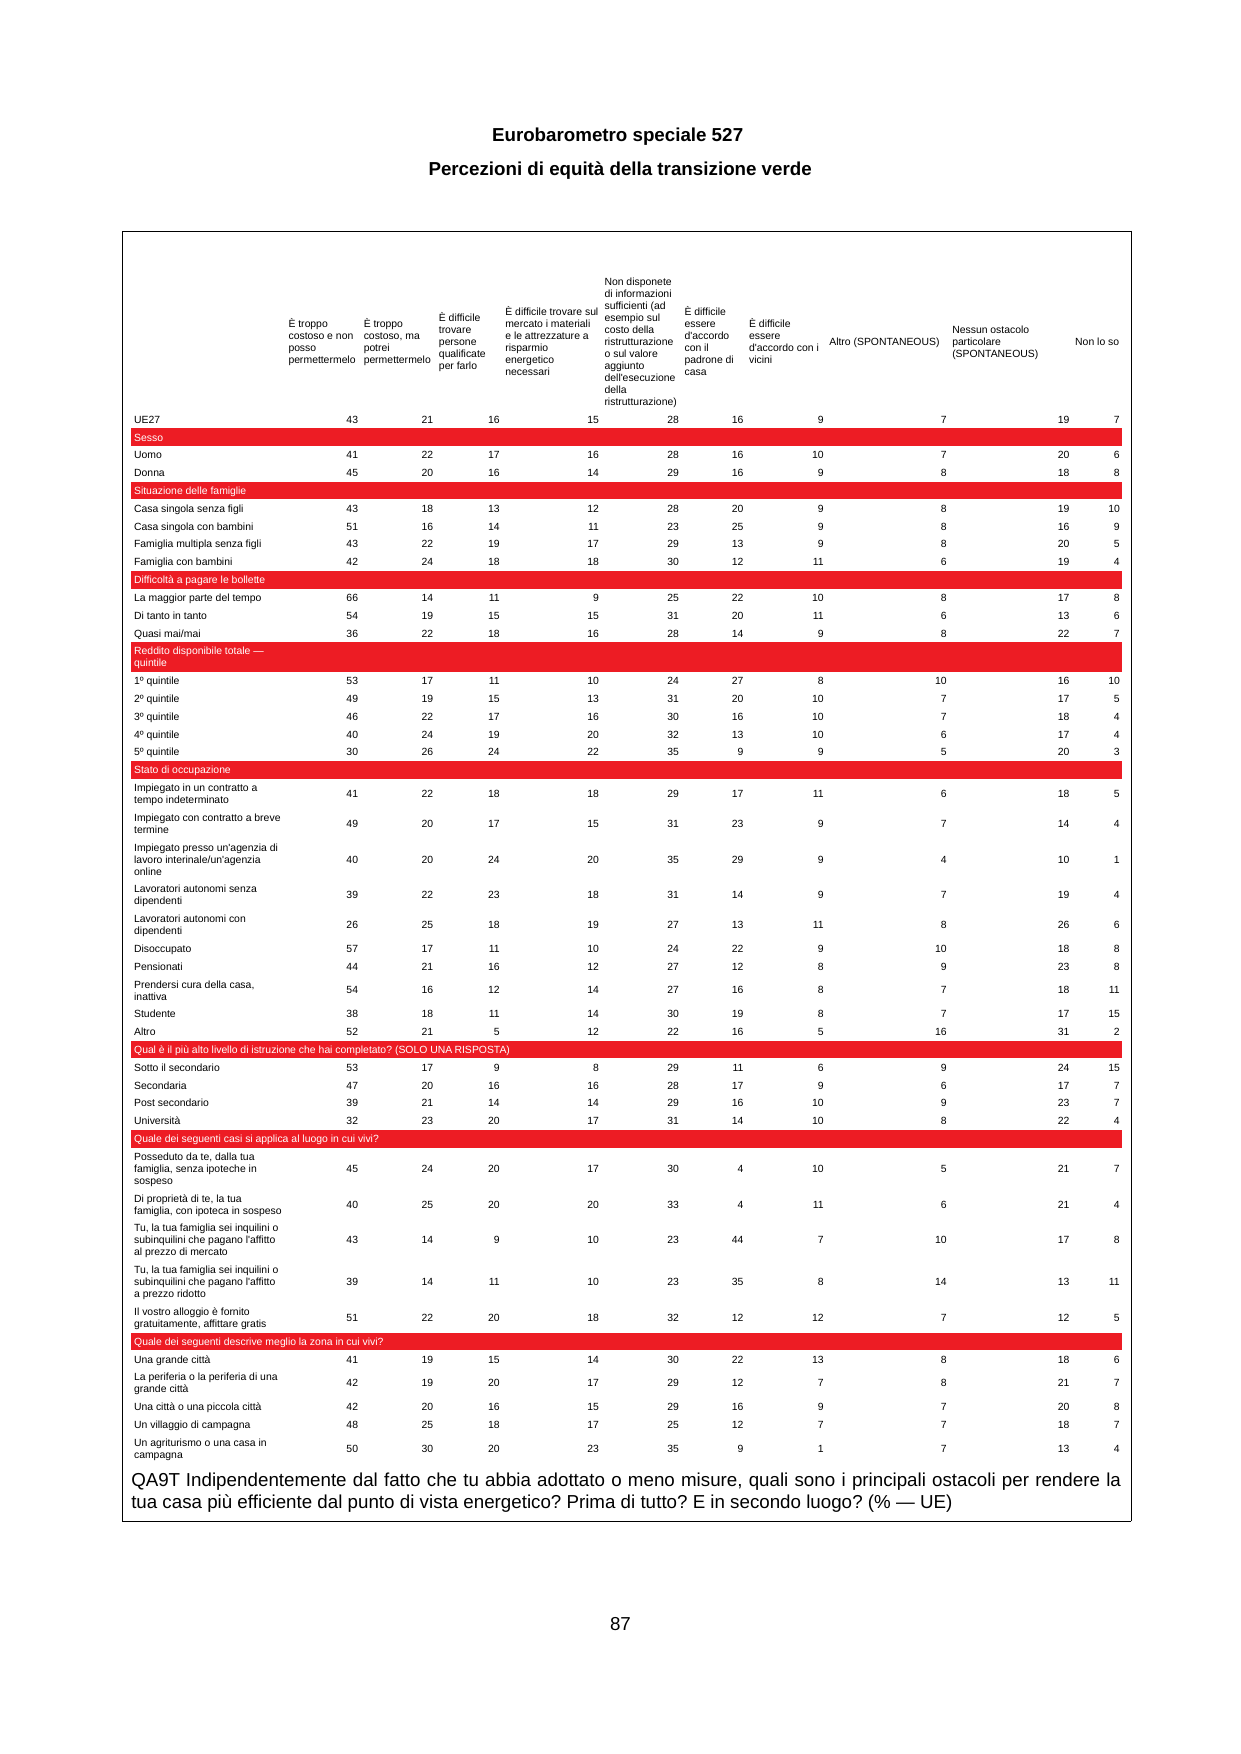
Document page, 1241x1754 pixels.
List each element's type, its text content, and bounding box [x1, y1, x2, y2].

table_cell 16 [436, 411, 502, 428]
table_cell 10 [502, 940, 601, 957]
table_cell 7 [826, 1398, 949, 1416]
table_cell 9 [681, 1434, 746, 1463]
table_cell 29 [601, 535, 681, 553]
table_cell 18 [436, 779, 502, 808]
table_cell 8 [746, 958, 826, 975]
table_header È difficile essere d'accordo con il padrone di casa [681, 273, 746, 411]
table_cell [1072, 482, 1122, 499]
table_cell 12 [436, 975, 502, 1005]
table_cell 9 [746, 1398, 826, 1416]
table_cell 15 [1072, 1005, 1122, 1023]
table_cell 9 [746, 500, 826, 517]
table_cell 24 [601, 940, 681, 957]
table_cell 4 [1072, 1434, 1122, 1463]
table_cell 8 [826, 518, 949, 535]
table_cell 7 [746, 1368, 826, 1398]
table_cell 22 [681, 940, 746, 957]
table_cell 20 [681, 606, 746, 624]
table_cell 20 [502, 838, 601, 880]
table_cell 8 [1072, 1219, 1122, 1261]
table_cell [285, 761, 361, 779]
table_cell 14 [502, 1005, 601, 1023]
table_cell [949, 1041, 1072, 1058]
table_cell 10 [949, 838, 1072, 880]
table_cell 52 [285, 1023, 361, 1041]
table_cell 16 [681, 708, 746, 725]
table_cell 6 [826, 606, 949, 624]
table_cell 22 [949, 624, 1072, 642]
table_header È difficile trovare sul mercato i materiali e le attrezzature a risparmio energetico necessari [502, 273, 601, 411]
table_cell [746, 571, 826, 589]
table_cell 17 [502, 1112, 601, 1130]
table_cell 7 [1072, 1076, 1122, 1094]
table_cell Altro [131, 1023, 285, 1041]
table_cell La maggior parte del tempo [131, 589, 285, 606]
table_cell [601, 482, 681, 499]
table_cell 11 [681, 1059, 746, 1076]
table_cell [826, 1333, 949, 1350]
table_cell 26 [285, 910, 361, 940]
table_cell 8 [746, 1005, 826, 1023]
table_cell 9 [436, 1059, 502, 1076]
table_cell 6 [826, 725, 949, 743]
table_cell Famiglia multipla senza figli [131, 535, 285, 553]
table_cell 11 [746, 1189, 826, 1219]
table_cell 18 [949, 708, 1072, 725]
table_cell 21 [361, 1023, 436, 1041]
table_cell [361, 761, 436, 779]
table_cell [285, 482, 361, 499]
table_cell 7 [1072, 1416, 1122, 1433]
table_cell 8 [826, 500, 949, 517]
table_cell [436, 761, 502, 779]
table_cell 20 [436, 1112, 502, 1130]
table_cell 2 [1072, 1023, 1122, 1041]
table_cell 19 [949, 880, 1072, 910]
table_cell 41 [285, 446, 361, 464]
table_cell [361, 571, 436, 589]
table_cell 30 [601, 1148, 681, 1189]
table_cell 21 [949, 1189, 1072, 1219]
table_cell 6 [826, 553, 949, 571]
table_cell 51 [285, 1303, 361, 1332]
table_cell 8 [746, 672, 826, 690]
table_cell 15 [1072, 1059, 1122, 1076]
table_cell 16 [681, 1094, 746, 1112]
table_cell [361, 482, 436, 499]
table_cell 19 [949, 553, 1072, 571]
table_cell 27 [681, 672, 746, 690]
table_cell 7 [826, 690, 949, 707]
table_cell 20 [436, 1434, 502, 1463]
table_cell 12 [949, 1303, 1072, 1332]
table_cell 28 [601, 1076, 681, 1094]
table_cell 12 [502, 1023, 601, 1041]
table_cell Casa singola con bambini [131, 518, 285, 535]
table_cell 11 [502, 518, 601, 535]
table_cell Posseduto da te, dalla tua famiglia, senza ipoteche in sospeso [131, 1148, 285, 1189]
table_cell 3º quintile [131, 708, 285, 725]
table_cell 44 [681, 1219, 746, 1261]
table_cell Impiegato in un contratto a tempo indeterminato [131, 779, 285, 808]
table_cell 5 [746, 1023, 826, 1041]
table_cell 20 [949, 446, 1072, 464]
table_cell 22 [949, 1112, 1072, 1130]
table_cell Secondaria [131, 1076, 285, 1094]
table_cell [1072, 1333, 1122, 1350]
table_cell [746, 482, 826, 499]
table_cell [601, 761, 681, 779]
table_cell 10 [746, 725, 826, 743]
table_cell [746, 1333, 826, 1350]
table_cell 8 [502, 1059, 601, 1076]
table_cell 11 [1072, 1261, 1122, 1303]
table_header È troppo costoso e non posso permettermelo [285, 273, 361, 411]
table_cell 25 [361, 910, 436, 940]
table_cell [746, 428, 826, 446]
table_cell 10 [826, 940, 949, 957]
table_cell 15 [436, 606, 502, 624]
table_cell 29 [601, 1398, 681, 1416]
table_cell 18 [436, 553, 502, 571]
table_cell 7 [826, 1416, 949, 1433]
table_cell 35 [681, 1261, 746, 1303]
table_cell 1 [1072, 838, 1122, 880]
table_cell 20 [436, 1368, 502, 1398]
table_cell 18 [502, 553, 601, 571]
table_cell 57 [285, 940, 361, 957]
table_cell 19 [502, 910, 601, 940]
table_cell 12 [681, 1368, 746, 1398]
table_cell 17 [502, 535, 601, 553]
table_cell Famiglia con bambini [131, 553, 285, 571]
table_cell 47 [285, 1076, 361, 1094]
table_cell [746, 761, 826, 779]
table_cell 23 [601, 1261, 681, 1303]
table_cell 10 [746, 708, 826, 725]
table_cell 30 [601, 1350, 681, 1368]
table_cell 49 [285, 690, 361, 707]
table_cell 48 [285, 1416, 361, 1433]
table_cell 7 [826, 975, 949, 1005]
table_cell 16 [681, 1023, 746, 1041]
table_cell 21 [361, 958, 436, 975]
table_cell 23 [949, 1094, 1072, 1112]
table_cell 20 [361, 838, 436, 880]
table_cell 1 [746, 1434, 826, 1463]
table_cell 13 [949, 1434, 1072, 1463]
table_cell 4 [681, 1189, 746, 1219]
table_cell [1072, 642, 1122, 672]
table_cell 16 [681, 411, 746, 428]
table_header Non lo so [1072, 273, 1122, 411]
table_cell 49 [285, 809, 361, 838]
table_cell 22 [361, 624, 436, 642]
table_cell 18 [949, 1350, 1072, 1368]
table_cell [746, 642, 826, 672]
table_cell [361, 642, 436, 672]
table_cell 13 [949, 1261, 1072, 1303]
table_cell 16 [502, 708, 601, 725]
table_cell Pensionati [131, 958, 285, 975]
table_cell 5 [1072, 535, 1122, 553]
table_cell 8 [826, 624, 949, 642]
table_header È troppo costoso, ma potrei permettermelo [361, 273, 436, 411]
table_cell 29 [601, 779, 681, 808]
table_cell [1072, 428, 1122, 446]
table_cell 7 [826, 1303, 949, 1332]
table_cell [1072, 1041, 1122, 1058]
table_cell 36 [285, 624, 361, 642]
table_cell 16 [502, 624, 601, 642]
table_cell 53 [285, 1059, 361, 1076]
table_cell Stato di occupazione [131, 761, 285, 779]
table_cell [361, 428, 436, 446]
table_cell 8 [1072, 589, 1122, 606]
table_cell Quale dei seguenti descrive meglio la zona in cui vivi? [131, 1333, 746, 1350]
table_header [131, 273, 285, 411]
table_cell 32 [601, 1303, 681, 1332]
table_cell 32 [285, 1112, 361, 1130]
table_cell [502, 428, 601, 446]
table_cell 20 [436, 1303, 502, 1332]
table_cell [949, 642, 1072, 672]
table_cell 12 [681, 1303, 746, 1332]
table_cell 12 [681, 958, 746, 975]
table_cell 14 [502, 1350, 601, 1368]
text QA9T Indipendentemente dal fatto che tu abbia adottato o meno misure, quali sono i principali ostacoli per rendere la tua casa più efficiente dal punto di vista energetico? Prima di tutto? E in secondo luogo? (% — UE) [131, 1469, 1122, 1512]
table_cell Impiegato con contratto a breve termine [131, 809, 285, 838]
table_cell 23 [361, 1112, 436, 1130]
table_cell 40 [285, 838, 361, 880]
table_cell 22 [681, 589, 746, 606]
table_cell 39 [285, 1261, 361, 1303]
table_cell 4 [681, 1148, 746, 1189]
table_cell 28 [601, 411, 681, 428]
table_cell 20 [949, 743, 1072, 761]
table_cell 9 [746, 743, 826, 761]
table_cell 6 [1072, 910, 1122, 940]
table_cell 8 [826, 464, 949, 482]
table_cell 9 [746, 838, 826, 880]
table_cell 20 [361, 1076, 436, 1094]
table_cell 6 [1072, 606, 1122, 624]
table_cell Impiegato presso un'agenzia di lavoro interinale/un'agenzia online [131, 838, 285, 880]
table_cell 17 [361, 672, 436, 690]
table_cell 7 [1072, 1148, 1122, 1189]
table_cell 11 [746, 779, 826, 808]
table_cell 11 [746, 910, 826, 940]
table_cell 9 [826, 1094, 949, 1112]
table_cell 29 [601, 464, 681, 482]
table_cell 9 [746, 880, 826, 910]
table_cell 10 [746, 1112, 826, 1130]
table_cell 7 [1072, 1094, 1122, 1112]
table_cell 4 [1072, 809, 1122, 838]
table_cell 17 [436, 809, 502, 838]
table_cell [502, 761, 601, 779]
table_cell 10 [746, 589, 826, 606]
table_cell 13 [681, 910, 746, 940]
table_cell 18 [361, 500, 436, 517]
table_cell 11 [436, 589, 502, 606]
table_cell 20 [502, 725, 601, 743]
table_cell [601, 428, 681, 446]
table_cell [285, 642, 361, 672]
table_cell 28 [601, 624, 681, 642]
table_cell 8 [746, 1261, 826, 1303]
table_cell Un villaggio di campagna [131, 1416, 285, 1433]
table_cell 50 [285, 1434, 361, 1463]
table_cell La periferia o la periferia di una grande città [131, 1368, 285, 1398]
table_header Non disponete di informazioni sufficienti (ad esempio sul costo della ristrutturazione o sul valore aggiunto dell'esecuzione della ristrutturazione) [601, 273, 681, 411]
table_cell 5 [1072, 1303, 1122, 1332]
table_cell Uomo [131, 446, 285, 464]
table_cell 31 [601, 880, 681, 910]
table_cell Prendersi cura della casa, inattiva [131, 975, 285, 1005]
table_cell 35 [601, 1434, 681, 1463]
table_cell 22 [361, 535, 436, 553]
table_cell 17 [436, 708, 502, 725]
table_cell 21 [949, 1148, 1072, 1189]
table_cell 16 [681, 975, 746, 1005]
table_cell 14 [949, 809, 1072, 838]
table_cell 10 [1072, 672, 1122, 690]
table_cell 14 [681, 880, 746, 910]
table_cell 17 [502, 1368, 601, 1398]
table_cell 7 [1072, 1368, 1122, 1398]
table_cell 30 [285, 743, 361, 761]
table_cell 11 [436, 940, 502, 957]
table_cell 38 [285, 1005, 361, 1023]
table_cell 6 [1072, 1350, 1122, 1368]
table_cell 31 [601, 809, 681, 838]
table_cell 15 [502, 809, 601, 838]
table_cell 17 [949, 589, 1072, 606]
table_cell 7 [826, 1434, 949, 1463]
table_cell 22 [361, 446, 436, 464]
table_cell 26 [361, 743, 436, 761]
table_cell 16 [681, 1398, 746, 1416]
table_cell 9 [746, 1076, 826, 1094]
table_cell 4 [1072, 1189, 1122, 1219]
table_cell 21 [949, 1368, 1072, 1398]
table_cell 10 [502, 672, 601, 690]
table_cell 43 [285, 1219, 361, 1261]
table_cell 31 [601, 1112, 681, 1130]
table_cell 11 [436, 672, 502, 690]
table_cell 23 [949, 958, 1072, 975]
table_cell [1072, 571, 1122, 589]
table_cell Di tanto in tanto [131, 606, 285, 624]
table_cell 3 [1072, 743, 1122, 761]
table_cell 24 [436, 838, 502, 880]
table_cell 40 [285, 725, 361, 743]
table_cell 26 [949, 910, 1072, 940]
table_cell 23 [601, 518, 681, 535]
table_cell [826, 761, 949, 779]
table_cell 44 [285, 958, 361, 975]
table_cell 17 [502, 1148, 601, 1189]
table_cell 7 [746, 1416, 826, 1433]
table_cell 16 [361, 518, 436, 535]
table_cell 24 [361, 1148, 436, 1189]
table_cell 14 [502, 464, 601, 482]
table_cell 28 [601, 446, 681, 464]
table_cell Disoccupato [131, 940, 285, 957]
table_cell 13 [436, 500, 502, 517]
table_cell 14 [681, 1112, 746, 1130]
table_cell [949, 571, 1072, 589]
table_cell 14 [681, 624, 746, 642]
table_cell 16 [436, 1398, 502, 1416]
table_cell Post secondario [131, 1094, 285, 1112]
table_cell 45 [285, 464, 361, 482]
table_cell 24 [436, 743, 502, 761]
table_cell [681, 428, 746, 446]
table_cell 18 [502, 880, 601, 910]
table_cell 9 [502, 589, 601, 606]
table_cell 23 [436, 880, 502, 910]
table_cell 42 [285, 1368, 361, 1398]
table_cell 8 [1072, 464, 1122, 482]
table_cell 9 [746, 535, 826, 553]
table_cell 9 [746, 518, 826, 535]
table_cell 22 [502, 743, 601, 761]
table_cell 18 [949, 1416, 1072, 1433]
table_cell 10 [746, 446, 826, 464]
table_cell 19 [361, 690, 436, 707]
table_cell 12 [681, 553, 746, 571]
table_cell 10 [502, 1261, 601, 1303]
table_cell 19 [436, 725, 502, 743]
table_cell 11 [436, 1005, 502, 1023]
table_cell 29 [601, 1059, 681, 1076]
table_cell 42 [285, 1398, 361, 1416]
table_cell 14 [436, 518, 502, 535]
table_cell [436, 642, 502, 672]
table_cell 9 [436, 1219, 502, 1261]
table_cell 15 [502, 1398, 601, 1416]
table_cell Una grande città [131, 1350, 285, 1368]
table_cell 18 [949, 464, 1072, 482]
table_cell 30 [361, 1434, 436, 1463]
table_cell 8 [826, 589, 949, 606]
table_cell 15 [502, 411, 601, 428]
table_cell [601, 571, 681, 589]
table_cell 19 [361, 606, 436, 624]
table_cell Qual è il più alto livello di istruzione che hai completato? (SOLO UNA RISPOSTA) [131, 1041, 949, 1058]
table_cell 6 [826, 779, 949, 808]
table_cell 27 [601, 975, 681, 1005]
table_cell 5 [1072, 690, 1122, 707]
table_cell 24 [949, 1059, 1072, 1076]
table_cell [949, 428, 1072, 446]
table_cell 4 [1072, 553, 1122, 571]
table_cell 7 [746, 1219, 826, 1261]
table_header Altro (SPONTANEOUS) [826, 273, 949, 411]
table_cell 17 [681, 1076, 746, 1094]
table_cell 16 [436, 958, 502, 975]
table_cell 17 [949, 1219, 1072, 1261]
table_cell 11 [1072, 975, 1122, 1005]
table_cell 16 [949, 672, 1072, 690]
table_cell [1072, 1130, 1122, 1148]
table_cell 17 [681, 779, 746, 808]
table_cell 54 [285, 975, 361, 1005]
table_cell 17 [436, 446, 502, 464]
table_cell 66 [285, 589, 361, 606]
table_cell 20 [361, 464, 436, 482]
table_cell 7 [826, 880, 949, 910]
table_cell 16 [436, 464, 502, 482]
table_header È difficile essere d'accordo con i vicini [746, 273, 826, 411]
table_cell 15 [436, 1350, 502, 1368]
table_cell Tu, la tua famiglia sei inquilini o subinquilini che pagano l'affitto al prezzo di mercato [131, 1219, 285, 1261]
table_cell 29 [601, 1094, 681, 1112]
table_cell [681, 761, 746, 779]
table_cell 19 [361, 1350, 436, 1368]
table_cell 8 [1072, 1398, 1122, 1416]
table_cell Università [131, 1112, 285, 1130]
table_cell 22 [681, 1350, 746, 1368]
table_cell 20 [502, 1189, 601, 1219]
table_cell [436, 571, 502, 589]
table_cell 10 [746, 1148, 826, 1189]
table_header È difficile trovare persone qualificate per farlo [436, 273, 502, 411]
table_cell 17 [949, 725, 1072, 743]
table_cell 14 [502, 975, 601, 1005]
table_cell 17 [361, 1059, 436, 1076]
table_cell 4 [1072, 708, 1122, 725]
table_cell 16 [826, 1023, 949, 1041]
table_cell 16 [502, 446, 601, 464]
table_cell 9 [746, 624, 826, 642]
table_cell 13 [746, 1350, 826, 1368]
table_cell 12 [502, 958, 601, 975]
table_cell 9 [681, 743, 746, 761]
table_cell 8 [826, 1368, 949, 1398]
table_cell 4 [1072, 880, 1122, 910]
table_cell [826, 642, 949, 672]
table_cell Difficoltà a pagare le bollette [131, 571, 285, 589]
table_cell 9 [746, 940, 826, 957]
table_cell Quale dei seguenti casi si applica al luogo in cui vivi? [131, 1130, 826, 1148]
table_cell 20 [361, 809, 436, 838]
table_header Nessun ostacolo particolare (SPONTANEOUS) [949, 273, 1072, 411]
table_cell 24 [361, 725, 436, 743]
table_cell 16 [949, 518, 1072, 535]
table_cell 33 [601, 1189, 681, 1219]
table_cell 14 [826, 1261, 949, 1303]
table_cell 7 [826, 446, 949, 464]
table_cell 19 [949, 411, 1072, 428]
table_cell 39 [285, 1094, 361, 1112]
table_cell UE27 [131, 411, 285, 428]
table_cell 6 [746, 1059, 826, 1076]
table_cell 12 [502, 500, 601, 517]
table_cell 13 [949, 606, 1072, 624]
table_cell 12 [681, 1416, 746, 1433]
table_cell 12 [746, 1303, 826, 1332]
table_cell 35 [601, 838, 681, 880]
table_cell 31 [601, 690, 681, 707]
table_cell [681, 571, 746, 589]
table_cell 6 [826, 1076, 949, 1094]
table_cell Lavoratori autonomi con dipendenti [131, 910, 285, 940]
table_cell 19 [681, 1005, 746, 1023]
table_cell 8 [746, 975, 826, 1005]
table_cell 9 [826, 1059, 949, 1076]
table_cell 4 [1072, 1112, 1122, 1130]
table_cell Il vostro alloggio è fornito gratuitamente, affittare gratis [131, 1303, 285, 1332]
table_cell 8 [1072, 958, 1122, 975]
table_cell 18 [436, 1416, 502, 1433]
table_cell 16 [436, 1076, 502, 1094]
table_cell 16 [361, 975, 436, 1005]
table_cell 41 [285, 1350, 361, 1368]
table_cell 25 [361, 1189, 436, 1219]
table_cell 9 [746, 411, 826, 428]
table_cell 7 [826, 708, 949, 725]
table_cell 51 [285, 518, 361, 535]
table_cell 14 [502, 1094, 601, 1112]
table_cell 22 [361, 779, 436, 808]
table_cell 9 [826, 958, 949, 975]
table_cell 10 [826, 672, 949, 690]
table_cell 16 [502, 1076, 601, 1094]
table_cell 29 [681, 838, 746, 880]
table_cell 25 [601, 589, 681, 606]
table_cell 30 [601, 553, 681, 571]
table_cell [826, 482, 949, 499]
table_cell 20 [361, 1398, 436, 1416]
table_cell 28 [601, 500, 681, 517]
table_cell 8 [826, 535, 949, 553]
table_cell Sesso [131, 428, 285, 446]
table_cell 13 [502, 690, 601, 707]
table_cell 8 [826, 1112, 949, 1130]
table_cell [949, 1130, 1072, 1148]
table_cell 1º quintile [131, 672, 285, 690]
table_cell 40 [285, 1189, 361, 1219]
table_cell Studente [131, 1005, 285, 1023]
table_cell 29 [601, 1368, 681, 1398]
table_cell Casa singola senza figli [131, 500, 285, 517]
table_cell 17 [949, 1076, 1072, 1094]
table_cell 24 [361, 553, 436, 571]
table_cell 31 [949, 1023, 1072, 1041]
table_cell [681, 482, 746, 499]
table_cell 25 [601, 1416, 681, 1433]
table_cell 43 [285, 411, 361, 428]
table_cell [285, 428, 361, 446]
table_cell 15 [436, 690, 502, 707]
table_cell [1072, 761, 1122, 779]
table_cell Un agriturismo o una casa in campagna [131, 1434, 285, 1463]
table_cell 14 [361, 1219, 436, 1261]
table_cell 7 [1072, 411, 1122, 428]
table_cell 16 [681, 464, 746, 482]
table_cell 20 [436, 1148, 502, 1189]
table_cell 45 [285, 1148, 361, 1189]
table_cell 25 [681, 518, 746, 535]
table_cell 43 [285, 500, 361, 517]
table_cell 16 [681, 446, 746, 464]
table_cell 20 [949, 1398, 1072, 1416]
table_cell 18 [949, 779, 1072, 808]
table_cell 10 [746, 1094, 826, 1112]
table_cell 17 [361, 940, 436, 957]
table_cell 7 [826, 809, 949, 838]
table_cell [949, 1333, 1072, 1350]
table_cell 41 [285, 779, 361, 808]
table_cell 4 [1072, 725, 1122, 743]
table_cell 21 [361, 1094, 436, 1112]
table_cell 11 [746, 553, 826, 571]
table_cell 30 [601, 1005, 681, 1023]
table_cell [502, 482, 601, 499]
table_cell 5 [436, 1023, 502, 1041]
table_cell Quasi mai/mai [131, 624, 285, 642]
table_cell 14 [361, 589, 436, 606]
table_cell Reddito disponibile totale — quintile [131, 642, 285, 672]
table_cell 5 [1072, 779, 1122, 808]
table_cell 23 [601, 1219, 681, 1261]
table_cell Di proprietà di te, la tua famiglia, con ipoteca in sospeso [131, 1189, 285, 1219]
table_cell 10 [746, 690, 826, 707]
table_cell 17 [949, 690, 1072, 707]
table_cell [826, 1130, 949, 1148]
table_cell Situazione delle famiglie [131, 482, 285, 499]
table_cell 7 [826, 1005, 949, 1023]
table_cell 4º quintile [131, 725, 285, 743]
table_cell 19 [949, 500, 1072, 517]
table_cell 27 [601, 910, 681, 940]
table_cell Tu, la tua famiglia sei inquilini o subinquilini che pagano l'affitto a prezzo ridotto [131, 1261, 285, 1303]
table_cell [826, 571, 949, 589]
table_cell 17 [502, 1416, 601, 1433]
table_cell 9 [746, 464, 826, 482]
table_cell [601, 642, 681, 672]
table_cell 53 [285, 672, 361, 690]
table_cell 9 [1072, 518, 1122, 535]
table_cell [681, 642, 746, 672]
table_cell 19 [436, 535, 502, 553]
table_cell [436, 482, 502, 499]
table_cell 4 [826, 838, 949, 880]
table_cell 22 [361, 708, 436, 725]
table_cell 24 [601, 672, 681, 690]
table_cell 22 [361, 1303, 436, 1332]
table_cell 7 [1072, 624, 1122, 642]
table_cell 11 [436, 1261, 502, 1303]
table_cell 18 [949, 975, 1072, 1005]
table_cell 14 [361, 1261, 436, 1303]
table_cell 18 [502, 1303, 601, 1332]
table_cell 14 [436, 1094, 502, 1112]
table_cell 10 [826, 1219, 949, 1261]
table_cell 22 [601, 1023, 681, 1041]
table_cell 42 [285, 553, 361, 571]
table_cell 27 [601, 958, 681, 975]
table_cell 20 [681, 690, 746, 707]
table_cell 19 [361, 1368, 436, 1398]
table_cell Lavoratori autonomi senza dipendenti [131, 880, 285, 910]
table_cell 10 [1072, 500, 1122, 517]
table_cell 6 [826, 1189, 949, 1219]
table_cell 6 [1072, 446, 1122, 464]
table_cell 46 [285, 708, 361, 725]
table_cell [436, 428, 502, 446]
table_cell 32 [601, 725, 681, 743]
table_cell 13 [681, 535, 746, 553]
table_cell 13 [681, 725, 746, 743]
table_cell 20 [949, 535, 1072, 553]
table_cell 25 [361, 1416, 436, 1433]
table_cell 18 [502, 779, 601, 808]
table_cell 18 [949, 940, 1072, 957]
table_cell [502, 571, 601, 589]
table_cell 7 [826, 411, 949, 428]
table_cell 21 [361, 411, 436, 428]
table_cell 23 [502, 1434, 601, 1463]
table_cell 43 [285, 535, 361, 553]
table_cell [949, 761, 1072, 779]
table_cell 5 [826, 743, 949, 761]
table_cell 8 [1072, 940, 1122, 957]
table_cell 2º quintile [131, 690, 285, 707]
table_cell [502, 642, 601, 672]
table_cell 23 [681, 809, 746, 838]
table_cell [949, 482, 1072, 499]
table_cell 11 [746, 606, 826, 624]
table_cell 18 [361, 1005, 436, 1023]
table_cell 39 [285, 880, 361, 910]
table_cell 9 [746, 809, 826, 838]
table_cell Sotto il secondario [131, 1059, 285, 1076]
table_cell 20 [436, 1189, 502, 1219]
table_cell 35 [601, 743, 681, 761]
table_cell 30 [601, 708, 681, 725]
table_cell Donna [131, 464, 285, 482]
table_cell 15 [502, 606, 601, 624]
table_cell 10 [502, 1219, 601, 1261]
table_cell Una città o una piccola città [131, 1398, 285, 1416]
table_cell 5 [826, 1148, 949, 1189]
table_cell 18 [436, 910, 502, 940]
table_cell 8 [826, 1350, 949, 1368]
table_cell 54 [285, 606, 361, 624]
table_cell [826, 428, 949, 446]
table_cell 20 [681, 500, 746, 517]
table_cell 8 [826, 910, 949, 940]
table_cell 18 [436, 624, 502, 642]
table_cell 22 [361, 880, 436, 910]
table_cell 17 [949, 1005, 1072, 1023]
table_cell 5º quintile [131, 743, 285, 761]
table_cell [285, 571, 361, 589]
table_cell 31 [601, 606, 681, 624]
